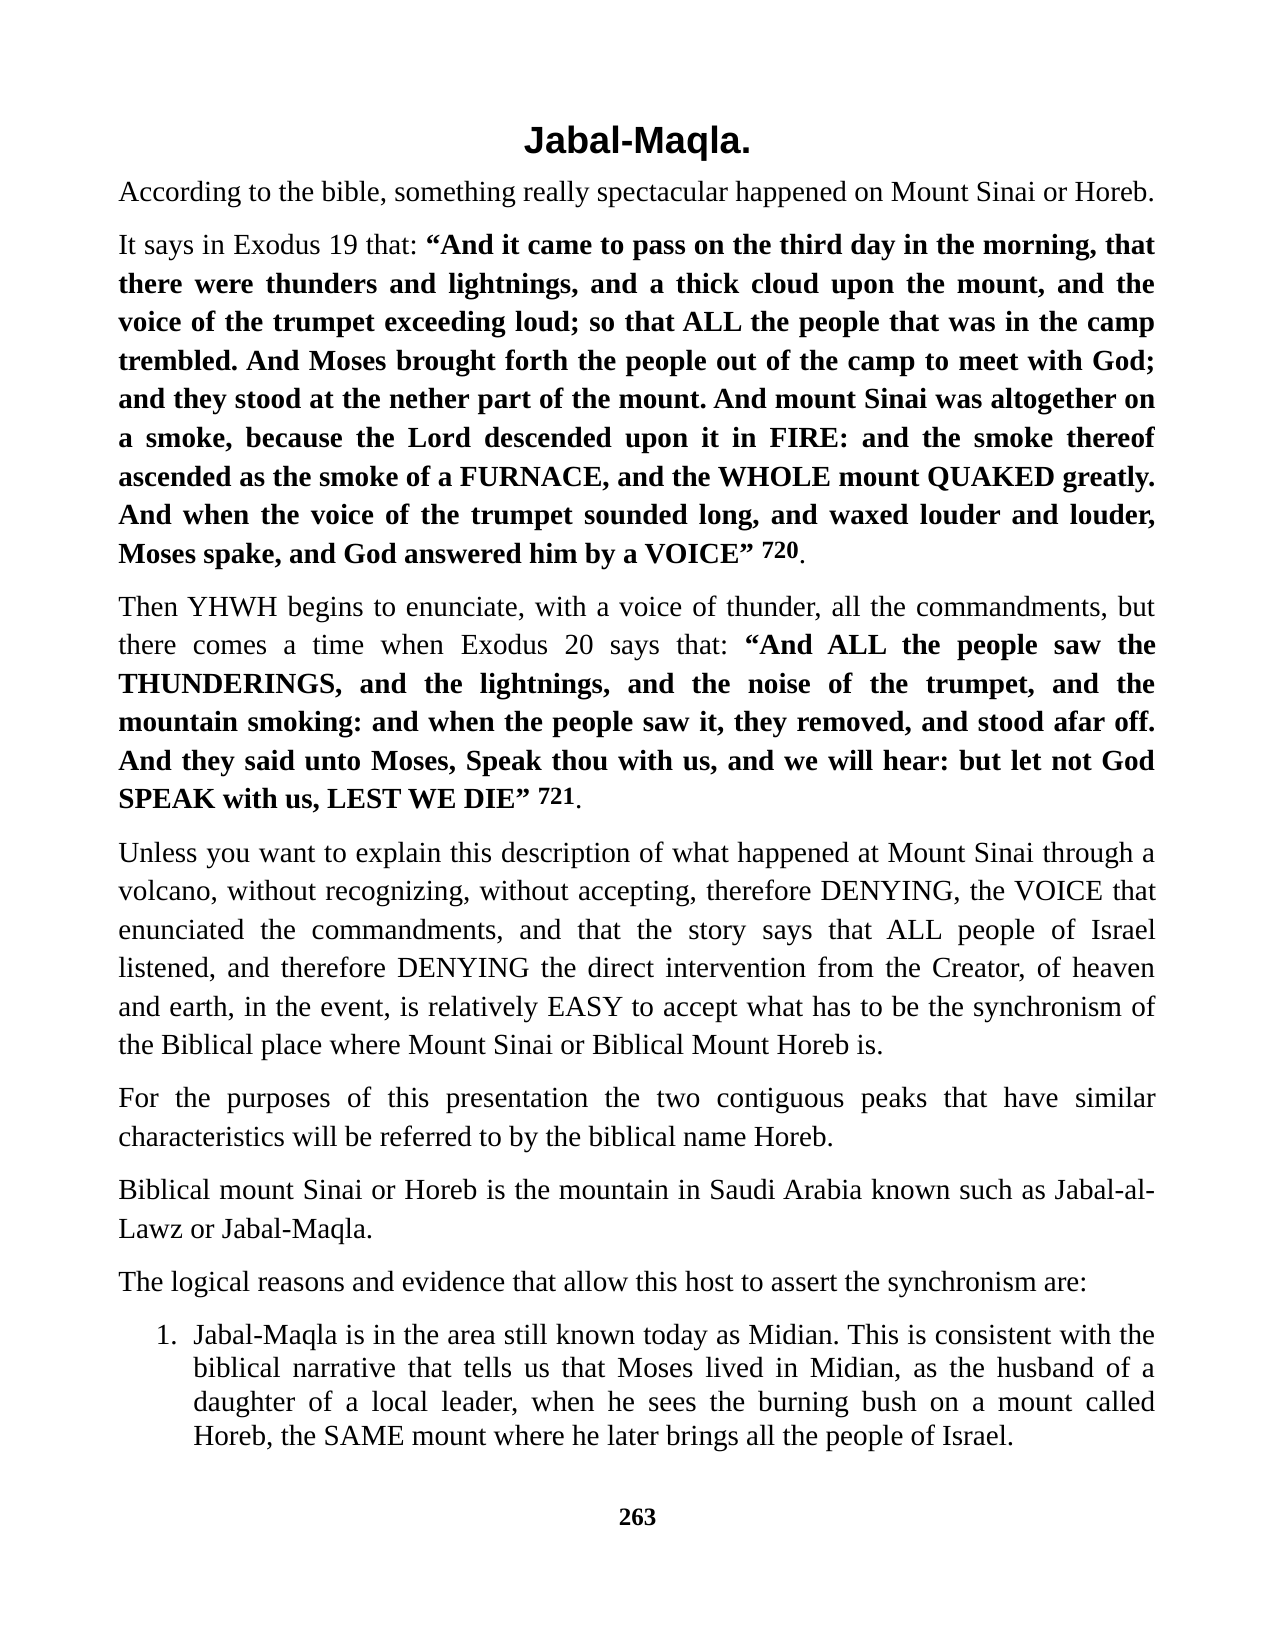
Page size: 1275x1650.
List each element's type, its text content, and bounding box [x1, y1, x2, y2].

text The logical reasons and evidence that allow this host to assert the synchronism are: [118, 1264, 1157, 1297]
text Biblical mount Sinai or Horeb is the mountain in Saudi Arabia known such as Jabal-al-Lawz or Jabal-Maqla. [118, 1172, 1157, 1244]
text According to the bible, something really spectacular happened on Mount Sinai or Horeb. [118, 174, 1157, 208]
subtitle Jabal-Maqla. [118, 118, 1157, 162]
text Unless you want to explain this description of what happened at Mount Sinai through a volcano, without recognizing, without accepting, therefore DENYING, the VOICE that enunciated the commandments, and that the story says that ALL people of Israel listened, and therefore DENYING the direct intervention from the Creator, of heaven and earth, in the event, is relatively EASY to accept what has to be the synchronism of the Biblical place where Mount Sinai or Biblical Mount Horeb is. [118, 835, 1157, 1061]
text Then YHWH begins to enunciate, with a voice of thunder, all the commandments, but there comes a time when Exodus 20 says that: “And ALL the people saw the THUNDERINGS, and the lightnings, and the noise of the trumpet, and the mountain smoking: and when the people saw it, they removed, and stood afar off. And they said unto Moses, Speak thou with us, and we will hear: but let not God SPEAK with us, LEST WE DIE” . [118, 589, 1157, 815]
list Jabal-Maqla is in the area still known today as Midian. This is consistent with the biblical narrative that tells us that Moses lived in Midian, as the husband of a daughter of a local leader, when he sees the burning bush on a mount called Horeb, the SAME mount where he later brings all the people of Israel. [156, 1317, 1157, 1451]
text For the purposes of this presentation the two contiguous peaks that have similar characteristics will be referred to by the biblical name Horeb. [118, 1081, 1157, 1153]
text It says in Exodus 19 that: “And it came to pass on the third day in the morning, that there were thunders and lightnings, and a thick cloud upon the mount, and the voice of the trumpet exceeding loud; so that ALL the people that was in the camp trembled. And Moses brought forth the people out of the camp to meet with God; and they stood at the nether part of the mount. And mount Sinai was altogether on a smoke, because the Lord descended upon it in FIRE: and the smoke thereof ascended as the smoke of a FURNACE, and the WHOLE mount QUAKED greatly. And when the voice of the trumpet sounded long, and waxed louder and louder, Moses spake, and God answered him by a VOICE” . [118, 227, 1157, 569]
